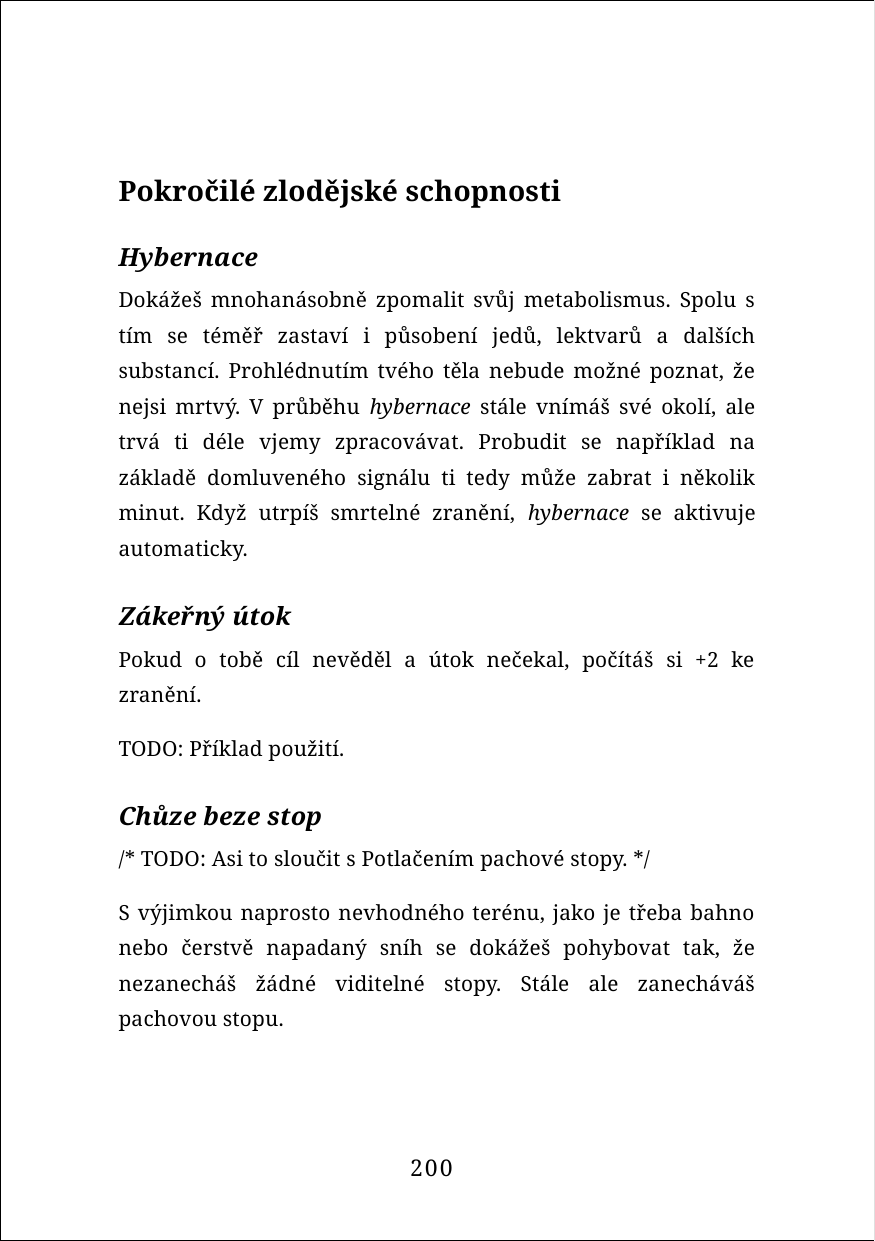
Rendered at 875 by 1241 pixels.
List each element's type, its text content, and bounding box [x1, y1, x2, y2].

subtitle Chůze beze stop [118, 799, 756, 833]
subtitle Pokročilé zlodějské schopnosti [118, 172, 756, 210]
subtitle Hybernace [118, 239, 756, 274]
text S výjimkou naprosto nevhodného terénu, jako je třeba bahno nebo čerstvě napadaný sníh se dokážeš pohybovat tak, že nezanecháš žádné viditelné stopy. Stále ale zanecháváš pachovou stopu. [118, 898, 756, 1033]
text Dokážeš mnohanásobně zpomalit svůj metabolismus. Spolu s tím se téměř zastaví i působení jedů, lektvarů a dalších substancí. Prohlédnutím tvého těla nebude možné poznat, že nejsi mrtvý. V průběhu hybernace stále vnímáš své okolí, ale trvá ti déle vjemy zpracovávat. Probudit se například na základě domluveného signálu ti tedy může zabrat i několik minut. Když utrpíš smrtelné zranění, hybernace se aktivuje automaticky. [118, 285, 756, 562]
text TODO: Příklad použití. [118, 734, 756, 762]
text /* TODO: Asi to sloučit s Potlačením pachové stopy. */ [118, 844, 756, 873]
subtitle Zákeřný útok [118, 599, 756, 633]
text Pokud o tobě cíl nevěděl a útok nečekal, počítáš si +2 ke zranění. [118, 645, 756, 709]
